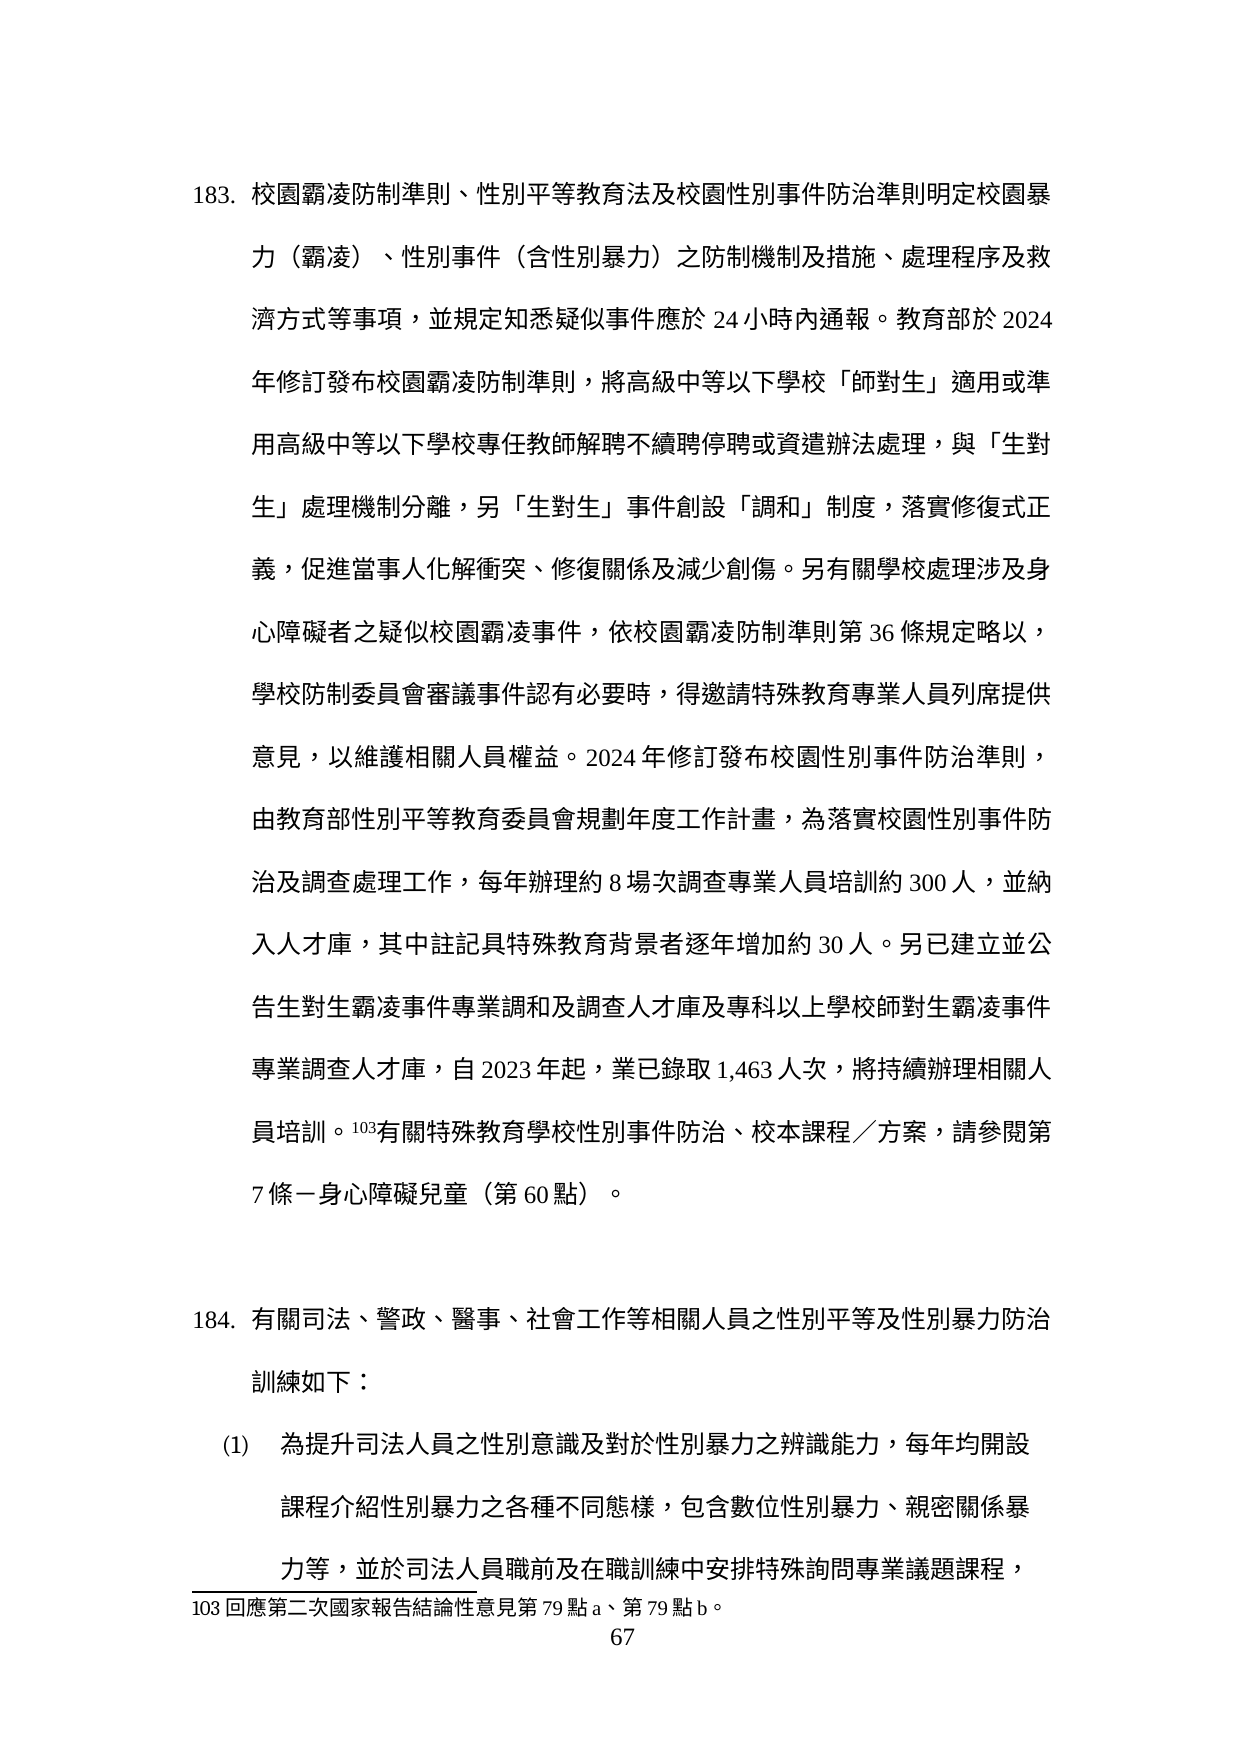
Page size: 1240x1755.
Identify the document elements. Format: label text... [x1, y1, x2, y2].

list 校園霸凌防制準則、性別平等教育法及校園性別事件防治準則明定校園暴力（霸凌）、性別事件（含性別暴力）之防制機制及措施、處理程序及救濟方式等事項，並規定知悉疑似事件應於24小時內通報。教育部於2024年修訂發布校園霸凌防制準則，將高級中等以下學校「師對生」適用或準用高級中等以下學校專任教師解聘不續聘停聘或資遣辦法處理，與「生對生」處理機制分離，另「生對生」事件創設「調和」制度，落實修復式正義，促進當事人化解衝突、修復關係及減少創傷。另有關學校處理涉及身心障礙者之疑似校園霸凌事件，依校園霸凌防制準則第36條規定略以，學校防制委員會審議事件認有必要時，得邀請特殊教育專業人員列席提供意見，以維護相關人員權益。2024年修訂發布校園性別事件防治準則，由教育部性別平等教育委員會規劃年度工作計畫，為落實校園性別事件防治及調查處理工作，每年辦理約8場次調查專業人員培訓約300人，並納入人才庫，其中註記具特殊教育背景者逐年增加約30人。另已建立並公告生對生霸凌事件專業調和及調查人才庫及專科以上學校師對生霸凌事件專業調查人才庫，自2023年起，業已錄取1,463人次，將持續辦理相關人員培訓。有關特殊教育學校性別事件防治、校本課程／方案，請參閱第7條－身心障礙兒童（第60點）。 [192, 151, 1052, 1214]
list 回應第二次國家報告結論性意見第79點a、第79點b。 [192, 1592, 1052, 1622]
list 為提升司法人員之性別意識及對於性別暴力之辨識能力，每年均開設課程介紹性別暴力之各種不同態樣，包含數位性別暴力、親密關係暴力等，並於司法人員職前及在職訓練中安排特殊詢問專業議題課程， [222, 1401, 1052, 1589]
list 有關司法、警政、醫事、社會工作等相關人員之性別平等及性別暴力防治訓練如下： [192, 1276, 1052, 1401]
